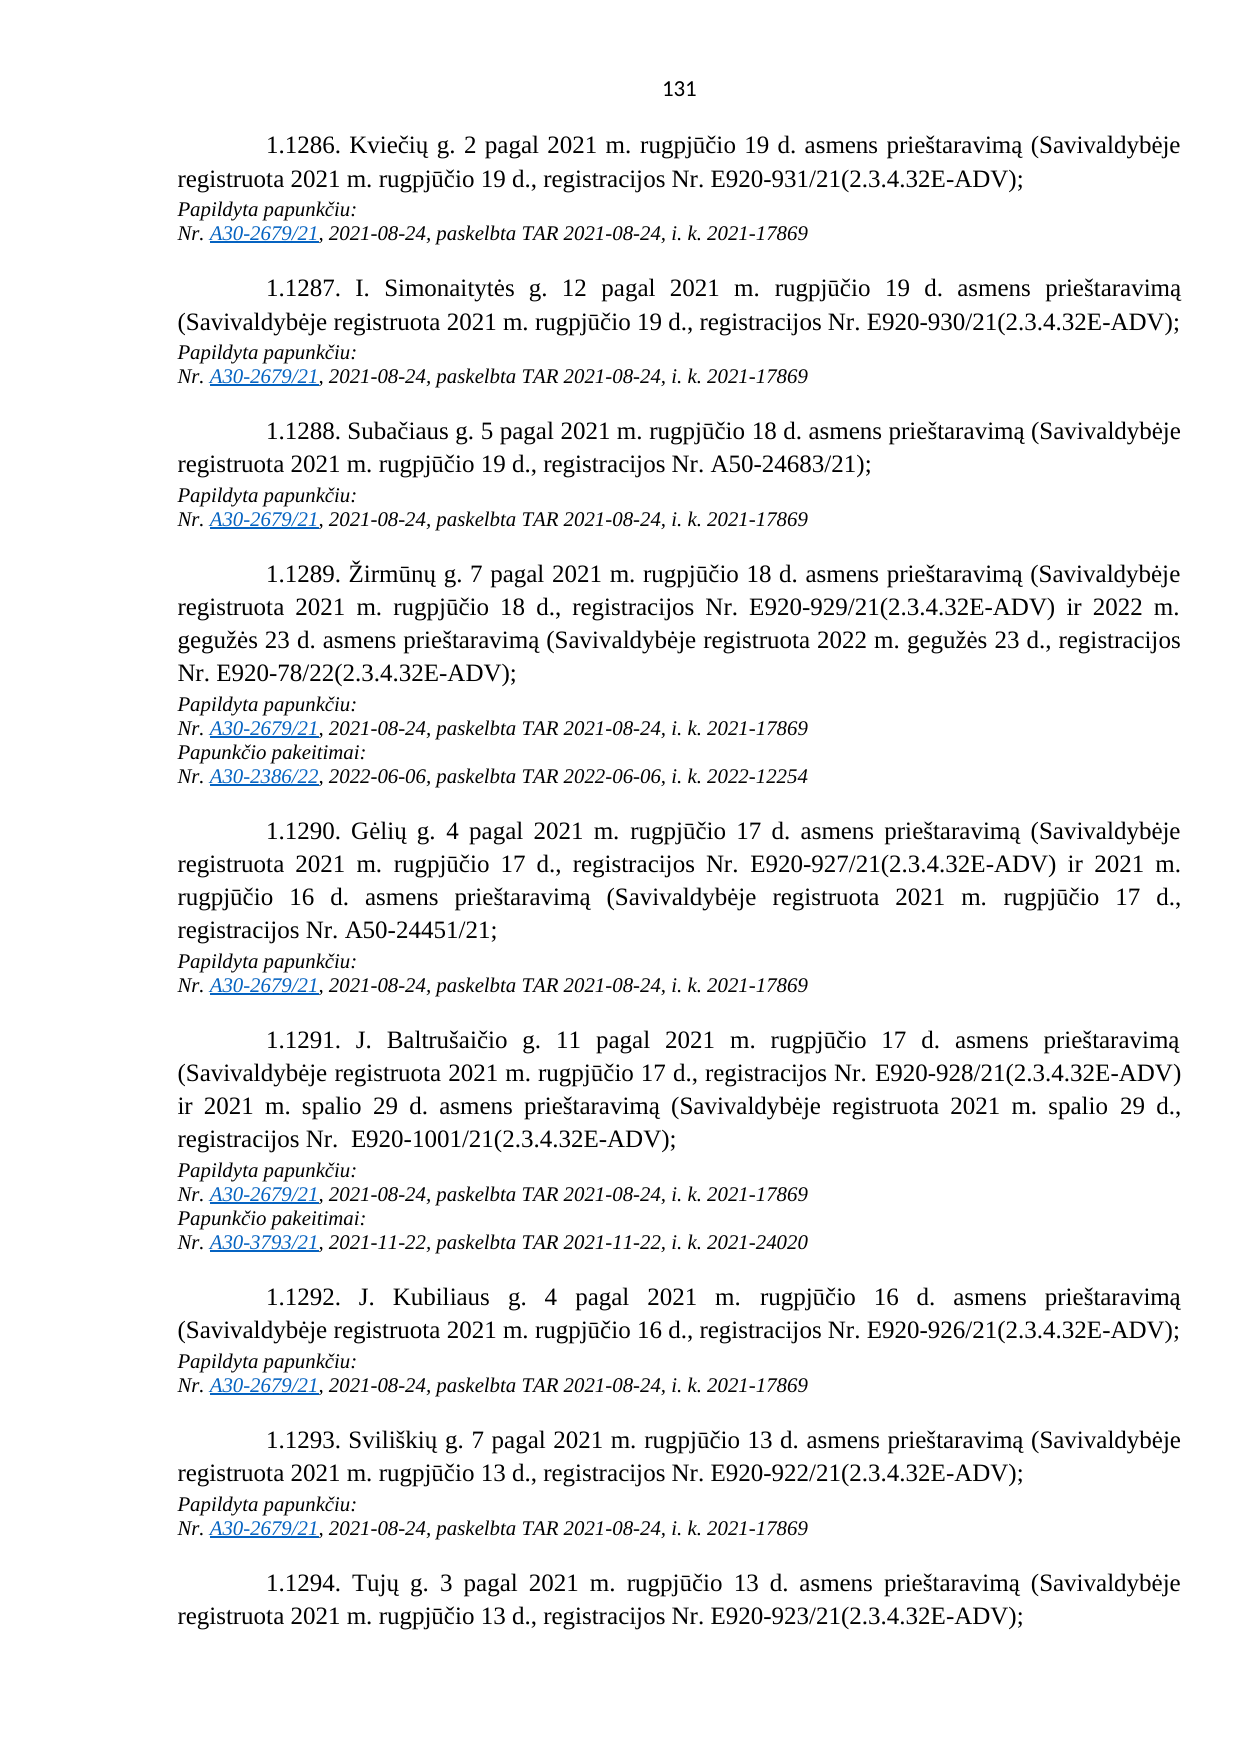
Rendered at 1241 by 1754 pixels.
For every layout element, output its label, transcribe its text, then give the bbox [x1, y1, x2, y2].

text Papildyta papunkčiu: [177, 339, 1181, 364]
text 1.1294. Tujų g. 3 pagal 2021 m. rugpjūčio 13 d. asmens prieštaravimą (Savivaldybėje registruota 2021 m. rugpjūčio 13 d., registracijos Nr. E920-923/21(2.3.4.32E-ADV); [177, 1568, 1181, 1630]
text 1.1288. Subačiaus g. 5 pagal 2021 m. rugpjūčio 18 d. asmens prieštaravimą (Savivaldybėje registruota 2021 m. rugpjūčio 19 d., registracijos Nr. A50-24683/21); [177, 416, 1181, 478]
text Papildyta papunkčiu: [177, 1491, 1181, 1516]
text Papildyta papunkčiu: [177, 691, 1181, 716]
text 1.1287. I. Simonaitytės g. 12 pagal 2021 m. rugpjūčio 19 d. asmens prieštaravimą (Savivaldybėje registruota 2021 m. rugpjūčio 19 d., registracijos Nr. E920-930/21(2.3.4.32E-ADV); [177, 273, 1181, 335]
text Nr. A30-2679/21, 2021-08-24, paskelbta TAR 2021-08-24, i. k. 2021-17869 [177, 364, 1181, 388]
text Nr. A30-2386/22, 2022-06-06, paskelbta TAR 2022-06-06, i. k. 2022-12254 [177, 764, 1181, 788]
text 1.1293. Sviliškių g. 7 pagal 2021 m. rugpjūčio 13 d. asmens prieštaravimą (Savivaldybėje registruota 2021 m. rugpjūčio 13 d., registracijos Nr. E920-922/21(2.3.4.32E-ADV); [177, 1425, 1181, 1487]
text Nr. A30-3793/21, 2021-11-22, paskelbta TAR 2021-11-22, i. k. 2021-24020 [177, 1230, 1181, 1254]
text Papildyta papunkčiu: [177, 1157, 1181, 1182]
text Papildyta papunkčiu: [177, 482, 1181, 507]
text Nr. A30-2679/21, 2021-08-24, paskelbta TAR 2021-08-24, i. k. 2021-17869 [177, 1516, 1181, 1539]
text 1.1291. J. Baltrušaičio g. 11 pagal 2021 m. rugpjūčio 17 d. asmens prieštaravimą (Savivaldybėje registruota 2021 m. rugpjūčio 17 d., registracijos Nr. E920-928/21(2.3.4.32E-ADV) ir 2021 m. spalio 29 d. asmens prieštaravimą (Savivaldybėje registruota 2021 m. spalio 29 d., registracijos Nr. E920-1001/21(2.3.4.32E-ADV); [177, 1025, 1181, 1153]
text Papunkčio pakeitimai: [177, 739, 1181, 764]
text Papildyta papunkčiu: [177, 948, 1181, 973]
text Nr. A30-2679/21, 2021-08-24, paskelbta TAR 2021-08-24, i. k. 2021-17869 [177, 507, 1181, 531]
text Nr. A30-2679/21, 2021-08-24, paskelbta TAR 2021-08-24, i. k. 2021-17869 [177, 716, 1181, 739]
text Nr. A30-2679/21, 2021-08-24, paskelbta TAR 2021-08-24, i. k. 2021-17869 [177, 1182, 1181, 1206]
text 1.1292. J. Kubiliaus g. 4 pagal 2021 m. rugpjūčio 16 d. asmens prieštaravimą (Savivaldybėje registruota 2021 m. rugpjūčio 16 d., registracijos Nr. E920-926/21(2.3.4.32E-ADV); [177, 1282, 1181, 1344]
text Nr. A30-2679/21, 2021-08-24, paskelbta TAR 2021-08-24, i. k. 2021-17869 [177, 973, 1181, 997]
text Papildyta papunkčiu: [177, 1348, 1181, 1373]
text Papunkčio pakeitimai: [177, 1206, 1181, 1230]
text Papildyta papunkčiu: [177, 197, 1181, 221]
text 1.1290. Gėlių g. 4 pagal 2021 m. rugpjūčio 17 d. asmens prieštaravimą (Savivaldybėje registruota 2021 m. rugpjūčio 17 d., registracijos Nr. E920-927/21(2.3.4.32E-ADV) ir 2021 m. rugpjūčio 16 d. asmens prieštaravimą (Savivaldybėje registruota 2021 m. rugpjūčio 17 d., registracijos Nr. A50-24451/21; [177, 816, 1181, 944]
text 1.1286. Kviečių g. 2 pagal 2021 m. rugpjūčio 19 d. asmens prieštaravimą (Savivaldybėje registruota 2021 m. rugpjūčio 19 d., registracijos Nr. E920-931/21(2.3.4.32E-ADV); [177, 131, 1181, 192]
text Nr. A30-2679/21, 2021-08-24, paskelbta TAR 2021-08-24, i. k. 2021-17869 [177, 221, 1181, 245]
text 1.1289. Žirmūnų g. 7 pagal 2021 m. rugpjūčio 18 d. asmens prieštaravimą (Savivaldybėje registruota 2021 m. rugpjūčio 18 d., registracijos Nr. E920-929/21(2.3.4.32E-ADV) ir 2022 m. gegužės 23 d. asmens prieštaravimą (Savivaldybėje registruota 2022 m. gegužės 23 d., registracijos Nr. E920-78/22(2.3.4.32E-ADV); [177, 559, 1181, 687]
text Nr. A30-2679/21, 2021-08-24, paskelbta TAR 2021-08-24, i. k. 2021-17869 [177, 1373, 1181, 1397]
